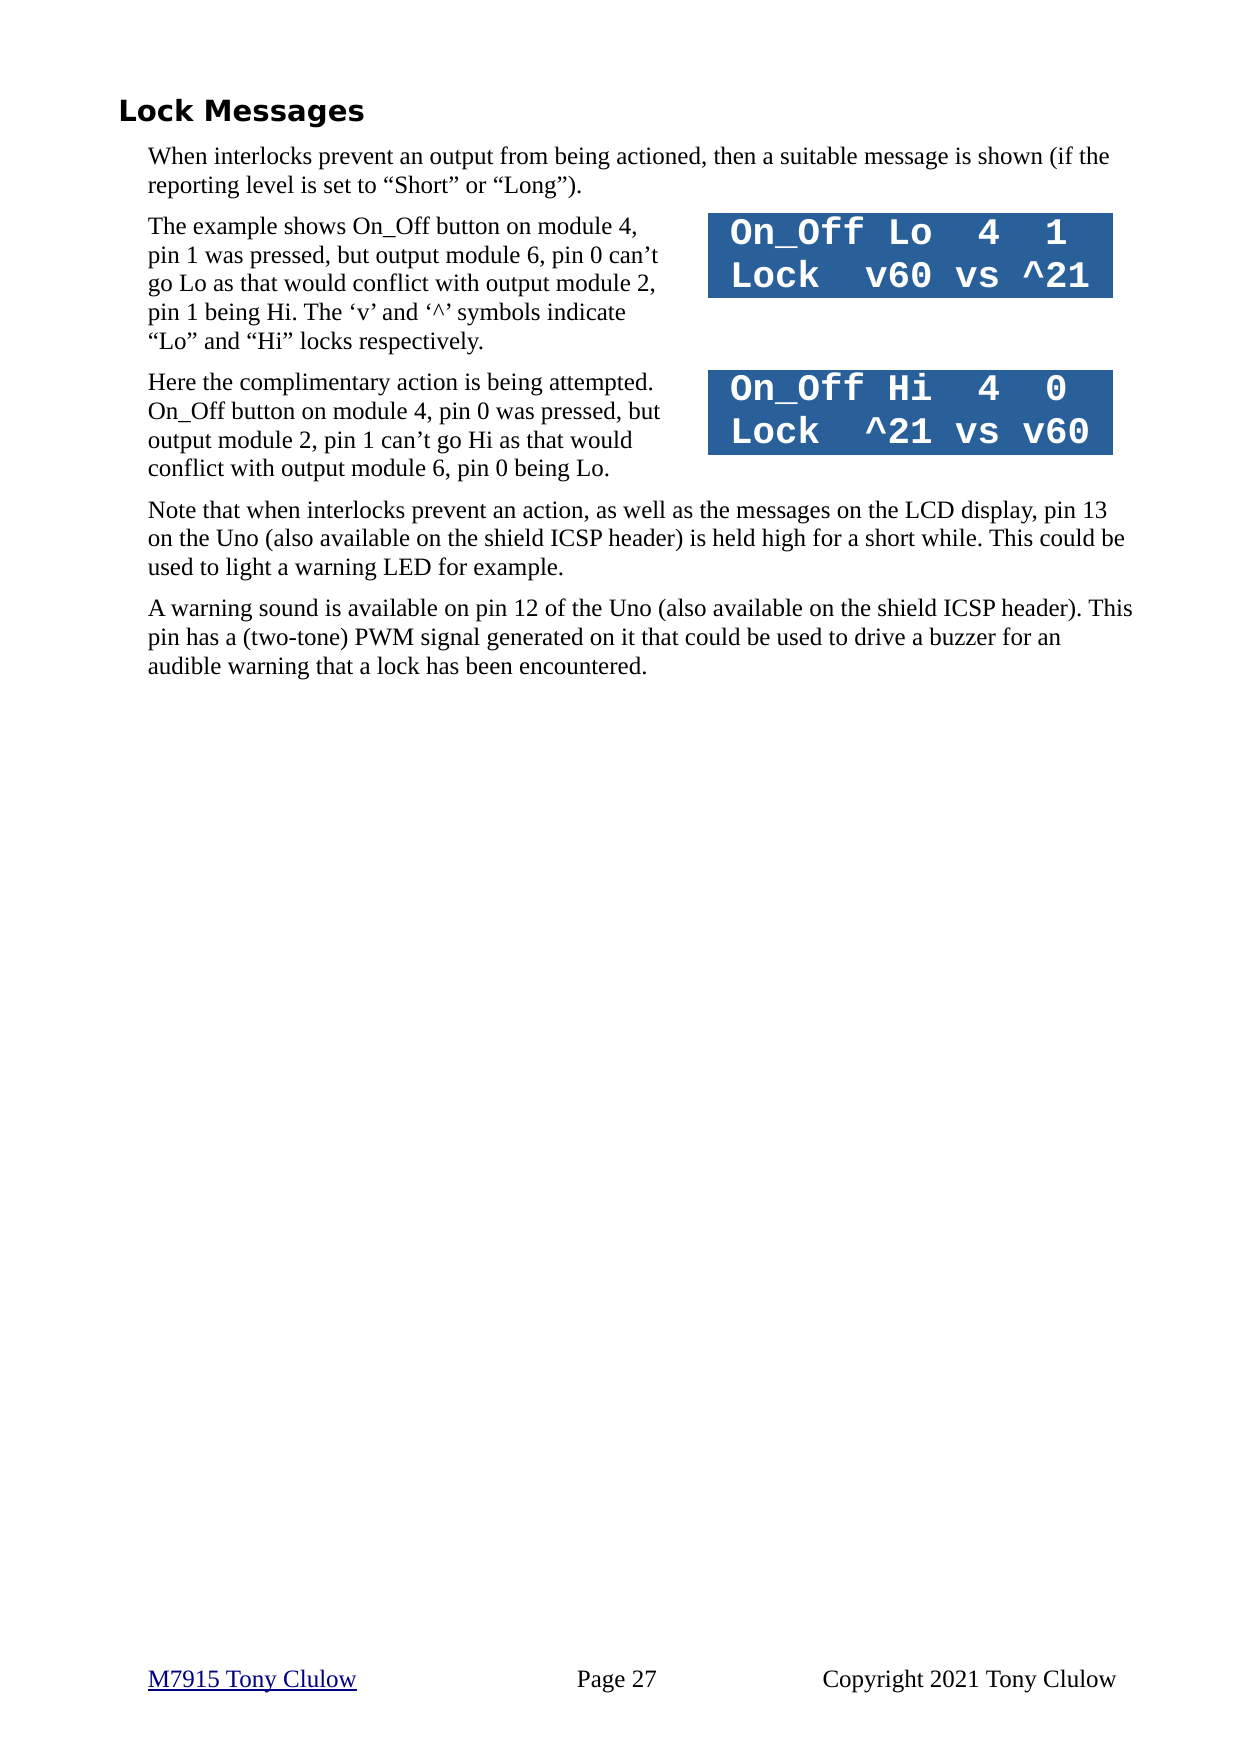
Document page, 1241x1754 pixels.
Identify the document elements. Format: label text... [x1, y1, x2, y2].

text Note that when interlocks prevent an action, as well as the messages on the LCD display, pin 13 on the Uno (also available on the shield ICSP header) is held high for a short while. This could be used to light a warning LED for example. [148, 495, 1134, 581]
text When interlocks prevent an output from being actioned, then a suitable message is shown (if the reporting level is set to “Short” or “Long”). [148, 141, 1134, 198]
text Here the complimentary action is being attempted. On_Off button on module 4, pin 0 was pressed, but output module 2, pin 1 can’t go Hi as that would conflict with output module 6, pin 0 being Lo. [148, 367, 1134, 482]
text A warning sound is available on pin 12 of the Uno (also available on the shield ICSP header). This pin has a (two-tone) PWM signal generated on it that could be used to drive a buzzer for an audible warning that a lock has been encountered. [148, 593, 1134, 680]
text The example shows On_Off button on module 4, pin 1 was pressed, but output module 6, pin 0 can’t go Lo as that would conflict with output module 2, pin 1 being Hi. The ‘v’ and ‘^’ symbols indicate “Lo” and “Hi” locks respectively. [148, 211, 1134, 355]
subtitle Lock Messages [118, 94, 1134, 128]
